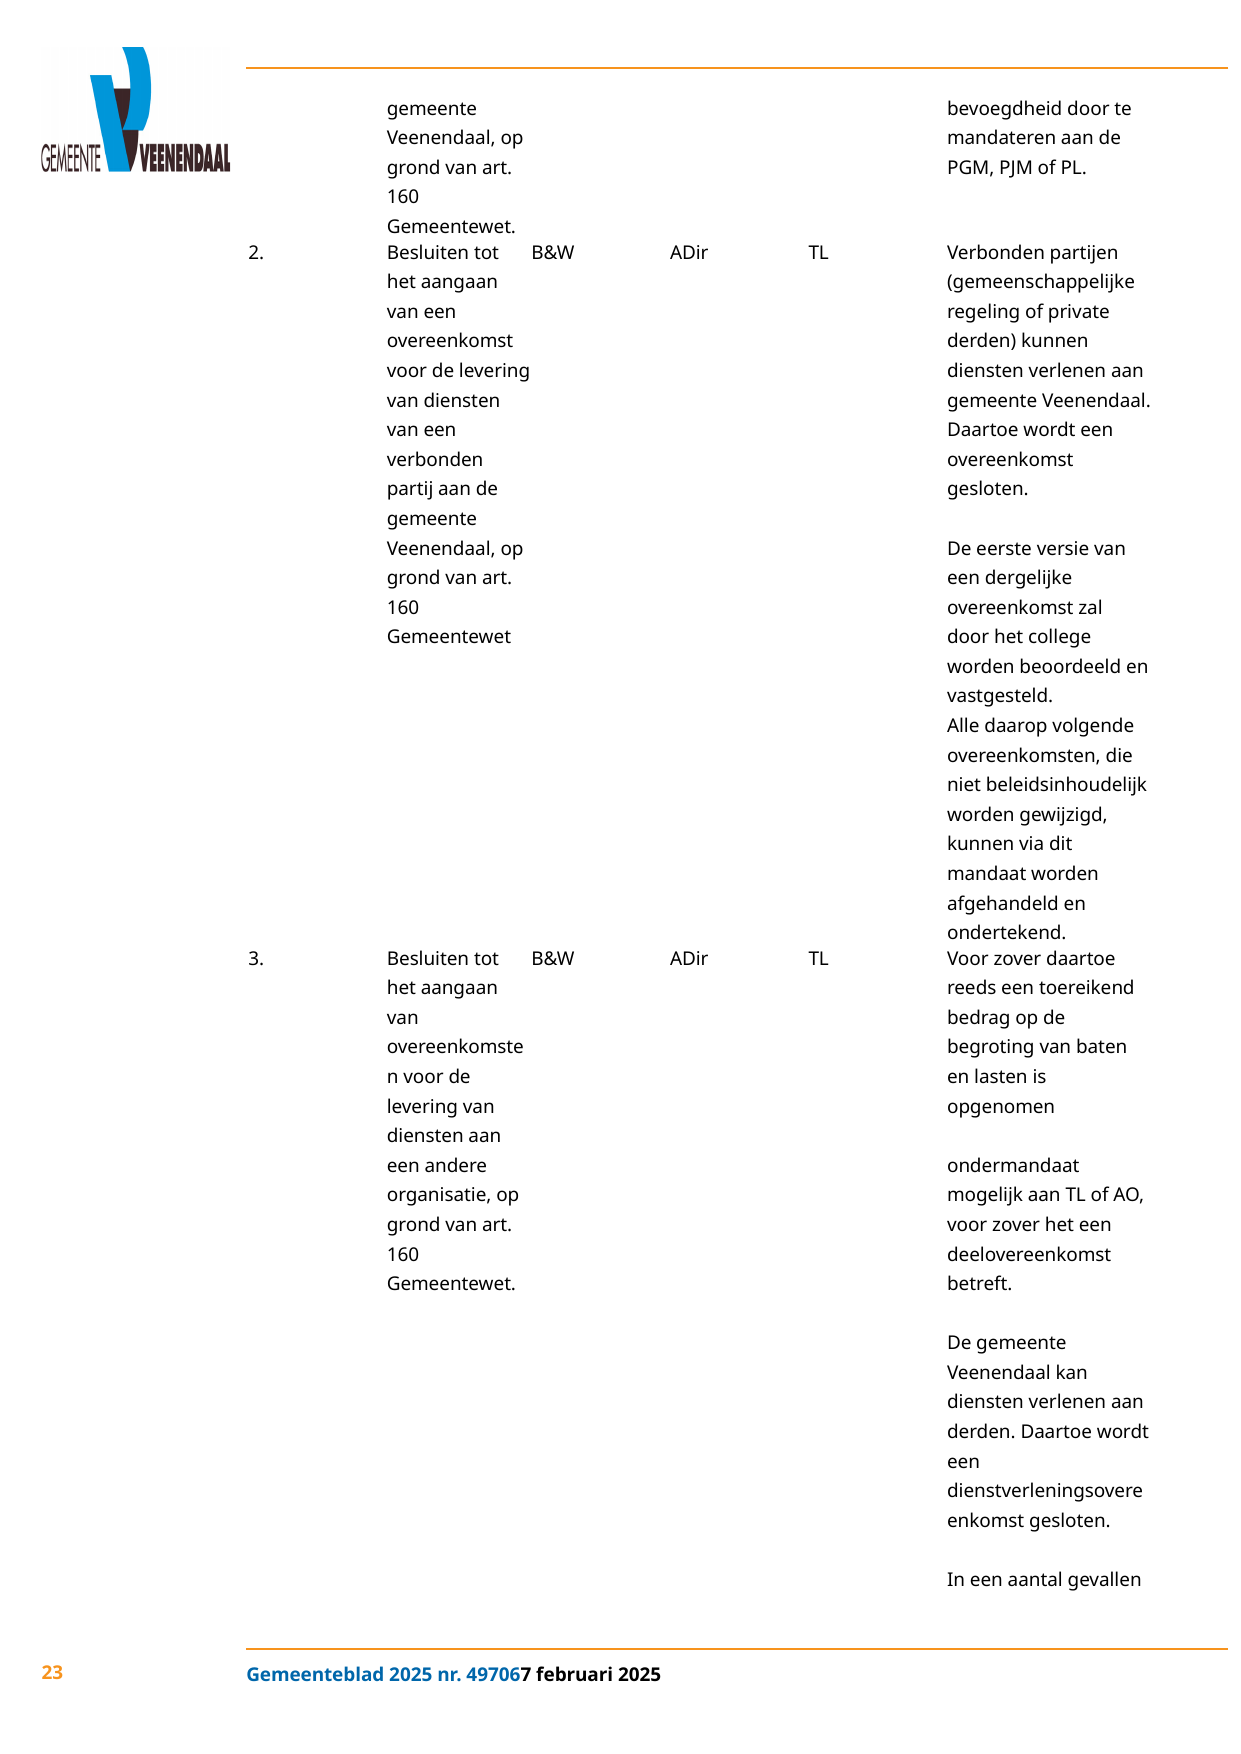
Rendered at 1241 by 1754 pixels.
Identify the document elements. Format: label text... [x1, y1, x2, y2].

table_cell Besluiten tot het aangaan van een overeenkomst voor de levering van diensten van een verbonden partij aan de gemeente Veenendaal, op grond van art. 160 Gemeentewet [387, 239, 531, 945]
table_cell ADir [670, 239, 808, 945]
table_cell [531, 95, 670, 239]
table_cell B&W [531, 945, 670, 1592]
table_cell gemeente Veenendaal, op grond van art. 160 Gemeentewet. [387, 95, 531, 239]
picture [123, 47, 231, 172]
picture [41, 47, 130, 172]
table_cell Besluiten tot het aangaan van overeenkomsten voor de levering van diensten aan een andere organisatie, op grond van art. 160 Gemeentewet. [387, 945, 531, 1592]
table_cell Voor zover daartoe reeds een toereikend bedrag op de begroting van baten en lasten is opgenomen ondermandaat mogelijk aan TL of AO, voor zover het een deelovereenkomst betreft. De gemeente Veenendaal kan diensten verlenen aan derden. Daartoe wordt een dienstverleningsovereenkomst gesloten. In een aantal gevallen [947, 945, 1152, 1592]
table_cell TL [808, 239, 947, 945]
table_cell [808, 95, 947, 239]
table_cell B&W [531, 239, 670, 945]
table_cell bevoegdheid door te mandateren aan de PGM, PJM of PL. [947, 95, 1152, 239]
table_cell TL [808, 945, 947, 1592]
table_cell Verbonden partijen (gemeenschappelijke regeling of private derden) kunnen diensten verlenen aan gemeente Veenendaal. Daartoe wordt een overeenkomst gesloten. De eerste versie van een dergelijke overeenkomst zal door het college worden beoordeeld en vastgesteld. Alle daarop volgende overeenkomsten, die niet beleidsinhoudelijk worden gewijzigd, kunnen via dit mandaat worden afgehandeld en ondertekend. [947, 239, 1152, 945]
table_cell [248, 95, 387, 239]
table_cell 2. [248, 239, 387, 945]
table_cell [670, 95, 808, 239]
table_cell ADir [670, 945, 808, 1592]
table_cell 3. [248, 945, 387, 1592]
